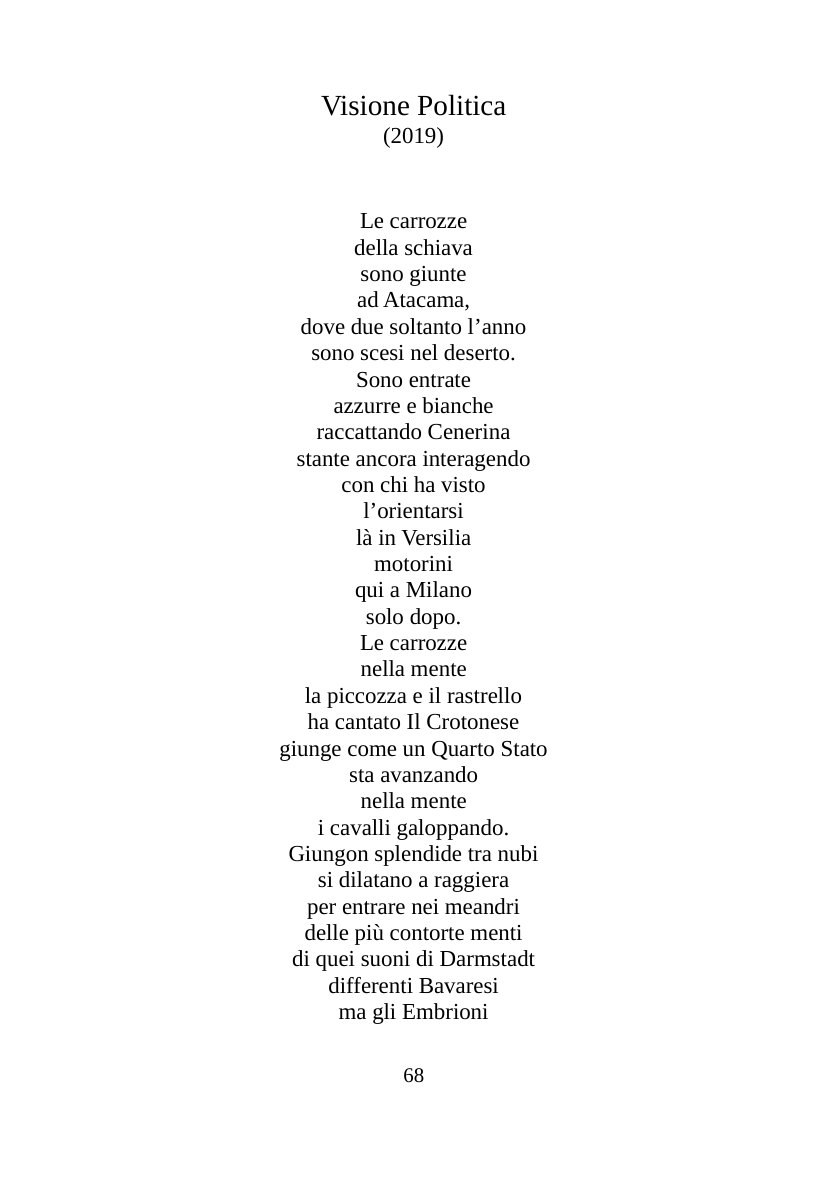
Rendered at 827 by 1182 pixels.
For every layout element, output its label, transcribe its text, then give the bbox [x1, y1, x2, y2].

text sono giunte [88, 260, 738, 287]
text nella mente [88, 656, 738, 682]
text i cavalli galoppando. [88, 814, 738, 840]
text Le carrozze [88, 629, 738, 656]
text ha cantato Il Crotonese [88, 708, 738, 734]
text si dilatano a raggiera [88, 866, 738, 893]
text stante ancora interagendo [88, 445, 738, 471]
text l’orientarsi [88, 497, 738, 524]
text ma gli Embrioni [88, 998, 738, 1024]
text azzurre e bianche [88, 392, 738, 418]
text differenti Bavaresi [88, 972, 738, 998]
text la piccozza e il rastrello [88, 682, 738, 708]
text ad Atacama, [88, 287, 738, 313]
text nella mente [88, 787, 738, 814]
text con chi ha visto [88, 471, 738, 497]
text qui a Milano [88, 576, 738, 603]
text Sono entrate [88, 366, 738, 392]
text Visione Politica (2019) [88, 88, 738, 148]
text per entrare nei meandri [88, 893, 738, 919]
text Le carrozze [88, 207, 738, 234]
text di quei suoni di Darmstadt [88, 945, 738, 972]
text sono scesi nel deserto. [88, 339, 738, 366]
text solo dopo. [88, 603, 738, 629]
text dove due soltanto l’anno [88, 313, 738, 339]
text là in Versilia [88, 524, 738, 550]
text Giungon splendide tra nubi [88, 840, 738, 866]
text raccattando Cenerina [88, 418, 738, 445]
text della schiava [88, 234, 738, 260]
text delle più contorte menti [88, 919, 738, 945]
text giunge come un Quarto Stato [88, 734, 738, 761]
text sta avanzando [88, 761, 738, 787]
text motorini [88, 550, 738, 576]
